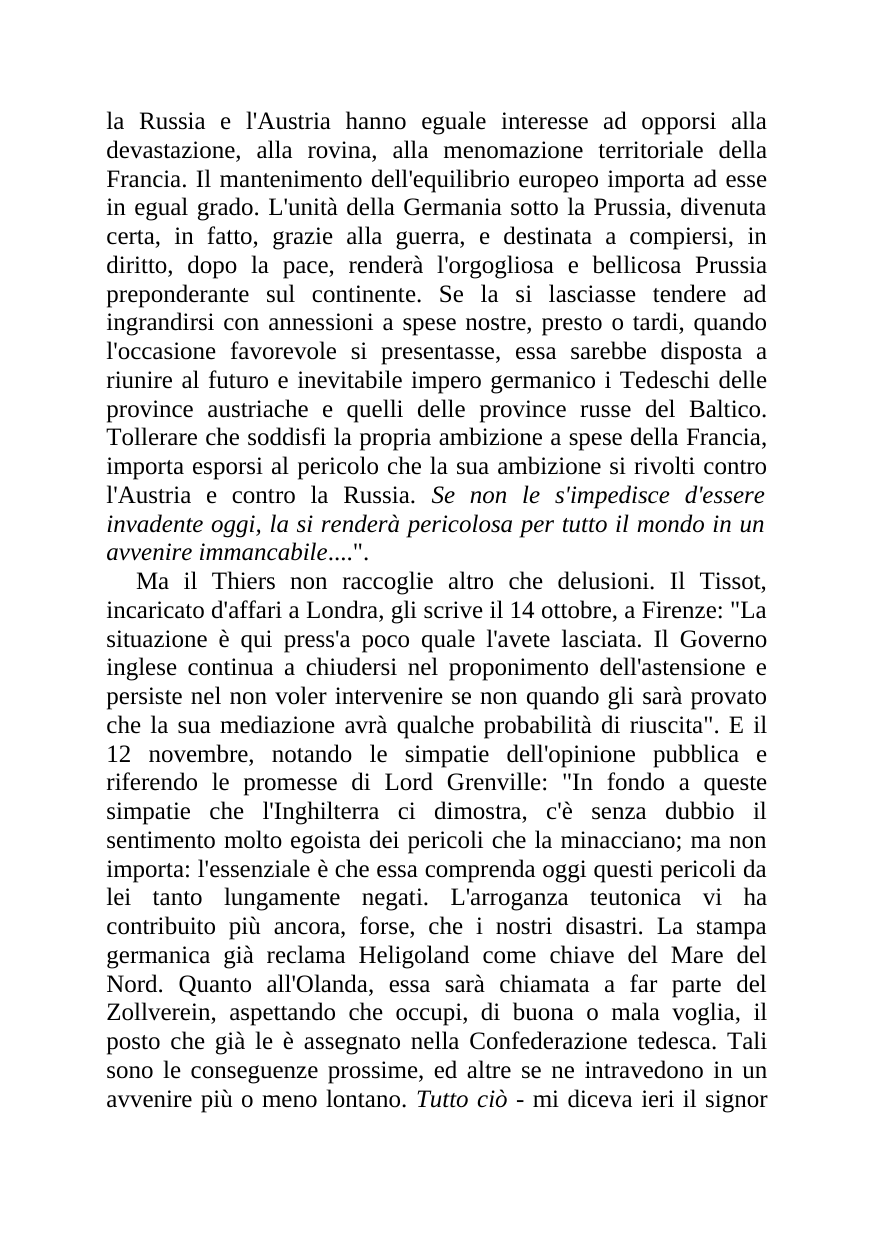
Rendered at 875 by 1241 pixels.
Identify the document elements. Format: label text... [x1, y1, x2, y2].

text Ma il Thiers non raccoglie altro che delusioni. Il Tissot, incaricato d'affari a Londra, gli scrive il 14 ottobre, a Firenze: "La situazione è qui press'a poco quale l'avete lasciata. Il Governo inglese continua a chiudersi nel proponimento dell'astensione e persiste nel non voler intervenire se non quando gli sarà provato che la sua mediazione avrà qualche probabilità di riuscita". E il 12 novembre, notando le simpatie dell'opinione pubblica e riferendo le promesse di Lord Grenville: "In fondo a queste simpatie che l'Inghilterra ci dimostra, c'è senza dubbio il sentimento molto egoista dei pericoli che la minacciano; ma non importa: l'essenziale è che essa comprenda oggi questi pericoli da lei tanto lungamente negati. L'arroganza teutonica vi ha contribuito più ancora, forse, che i nostri disastri. La stampa germanica già reclama Heligoland come chiave del Mare del Nord. Quanto all'Olanda, essa sarà chiamata a far parte del Zollverein, aspettando che occupi, di buona o mala voglia, il posto che già le è assegnato nella Confederazione tedesca. Tali sono le conseguenze prossime, ed altre se ne intravedono in un avvenire più o meno lontano. Tutto ciò - mi diceva ieri il signor [106, 566, 768, 1112]
text la Russia e l'Austria hanno eguale interesse ad opporsi alla devastazione, alla rovina, alla menomazione territoriale della Francia. Il mantenimento dell'equilibrio europeo importa ad esse in egual grado. L'unità della Germania sotto la Prussia, divenuta certa, in fatto, grazie alla guerra, e destinata a compiersi, in diritto, dopo la pace, renderà l'orgogliosa e bellicosa Prussia preponderante sul continente. Se la si lasciasse tendere ad ingrandirsi con annessioni a spese nostre, presto o tardi, quando l'occasione favorevole si presentasse, essa sarebbe disposta a riunire al futuro e inevitabile impero germanico i Tedeschi delle province austriache e quelli delle province russe del Baltico. Tollerare che soddisfi la propria ambizione a spese della Francia, importa esporsi al pericolo che la sua ambizione si rivolti contro l'Austria e contro la Russia. Se non le s'impedisce d'essere invadente oggi, la si renderà pericolosa per tutto il mondo in un avvenire immancabile....". [106, 106, 768, 566]
